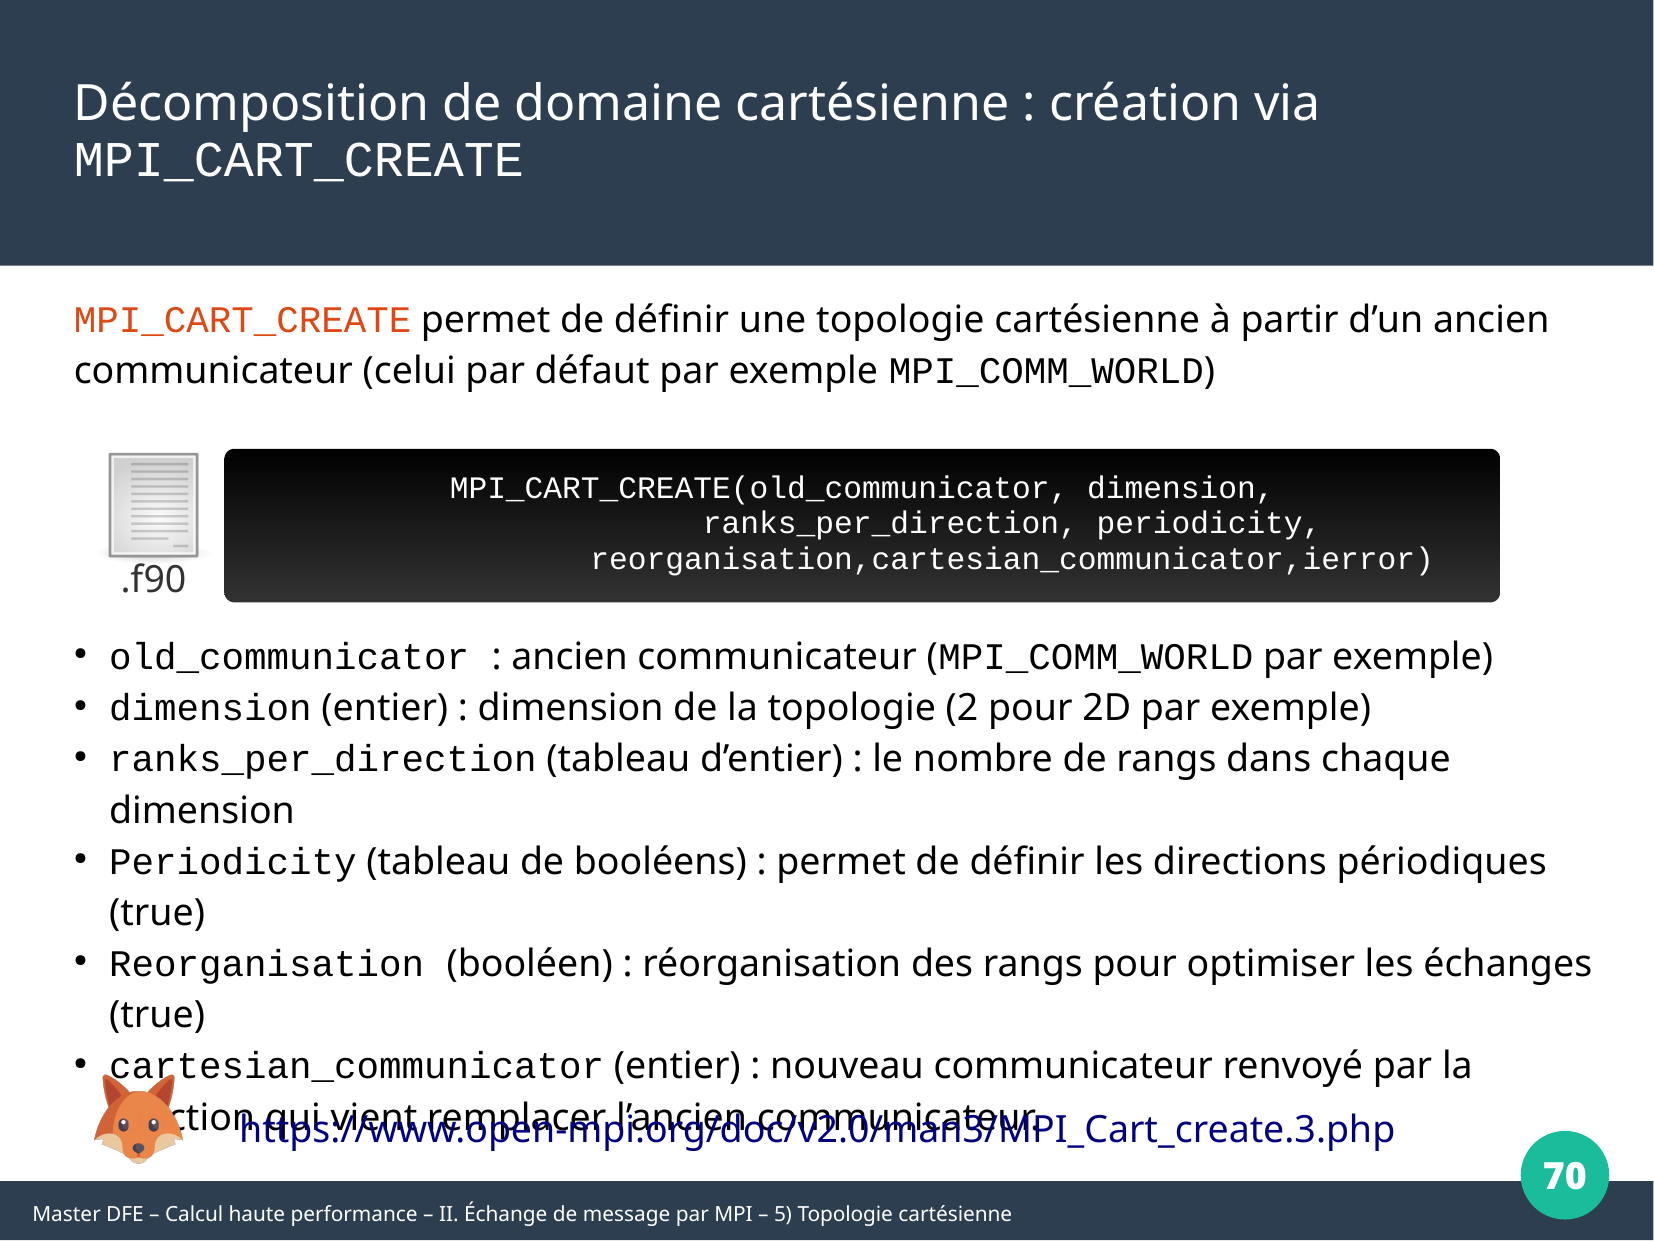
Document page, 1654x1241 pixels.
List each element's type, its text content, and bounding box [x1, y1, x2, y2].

picture [94, 1074, 183, 1164]
picture [94, 448, 213, 545]
text_box MPI_CART_CREATE(old_communicator, dimension, ranks_per_direction, periodicity, reorganisation,cartesian_communicator,ierror) [224, 448, 1501, 603]
text_box Master DFE – Calcul haute performance – II. Échange de message par MPI – 5) Topologie cartésienne [17, 1191, 1436, 1235]
text_box https://www.open-mpi.org/doc/v2.0/man3/MPI_Cart_create.3.php [224, 1094, 1489, 1164]
text_box old_communicator : ancien communicateur (MPI_COMM_WORLD par exemple) dimension (entier) : dimension de la topologie (2 pour 2D par exemple) ranks_per_direction (tableau d’entier) : le nombre de rangs dans chaque dimension Periodicity (tableau de booléens) : permet de définir les directions périodiques (true) Reorganisation (booléen) : réorganisation des rangs pour optimiser les échanges (true) cartesian_communicator (entier) : nouveau communicateur renvoyé par la fonction qui vient remplacer l’ancien communicateur. [59, 622, 1619, 1085]
text_box .f90 [76, 545, 231, 612]
text_box Décomposition de domaine cartésienne : création via MPI_CART_CREATE [59, 59, 1477, 199]
text_box MPI_CART_CREATE permet de définir une topologie cartésienne à partir d’un ancien communicateur (celui par défaut par exemple MPI_COMM_WORLD) [59, 285, 1619, 404]
